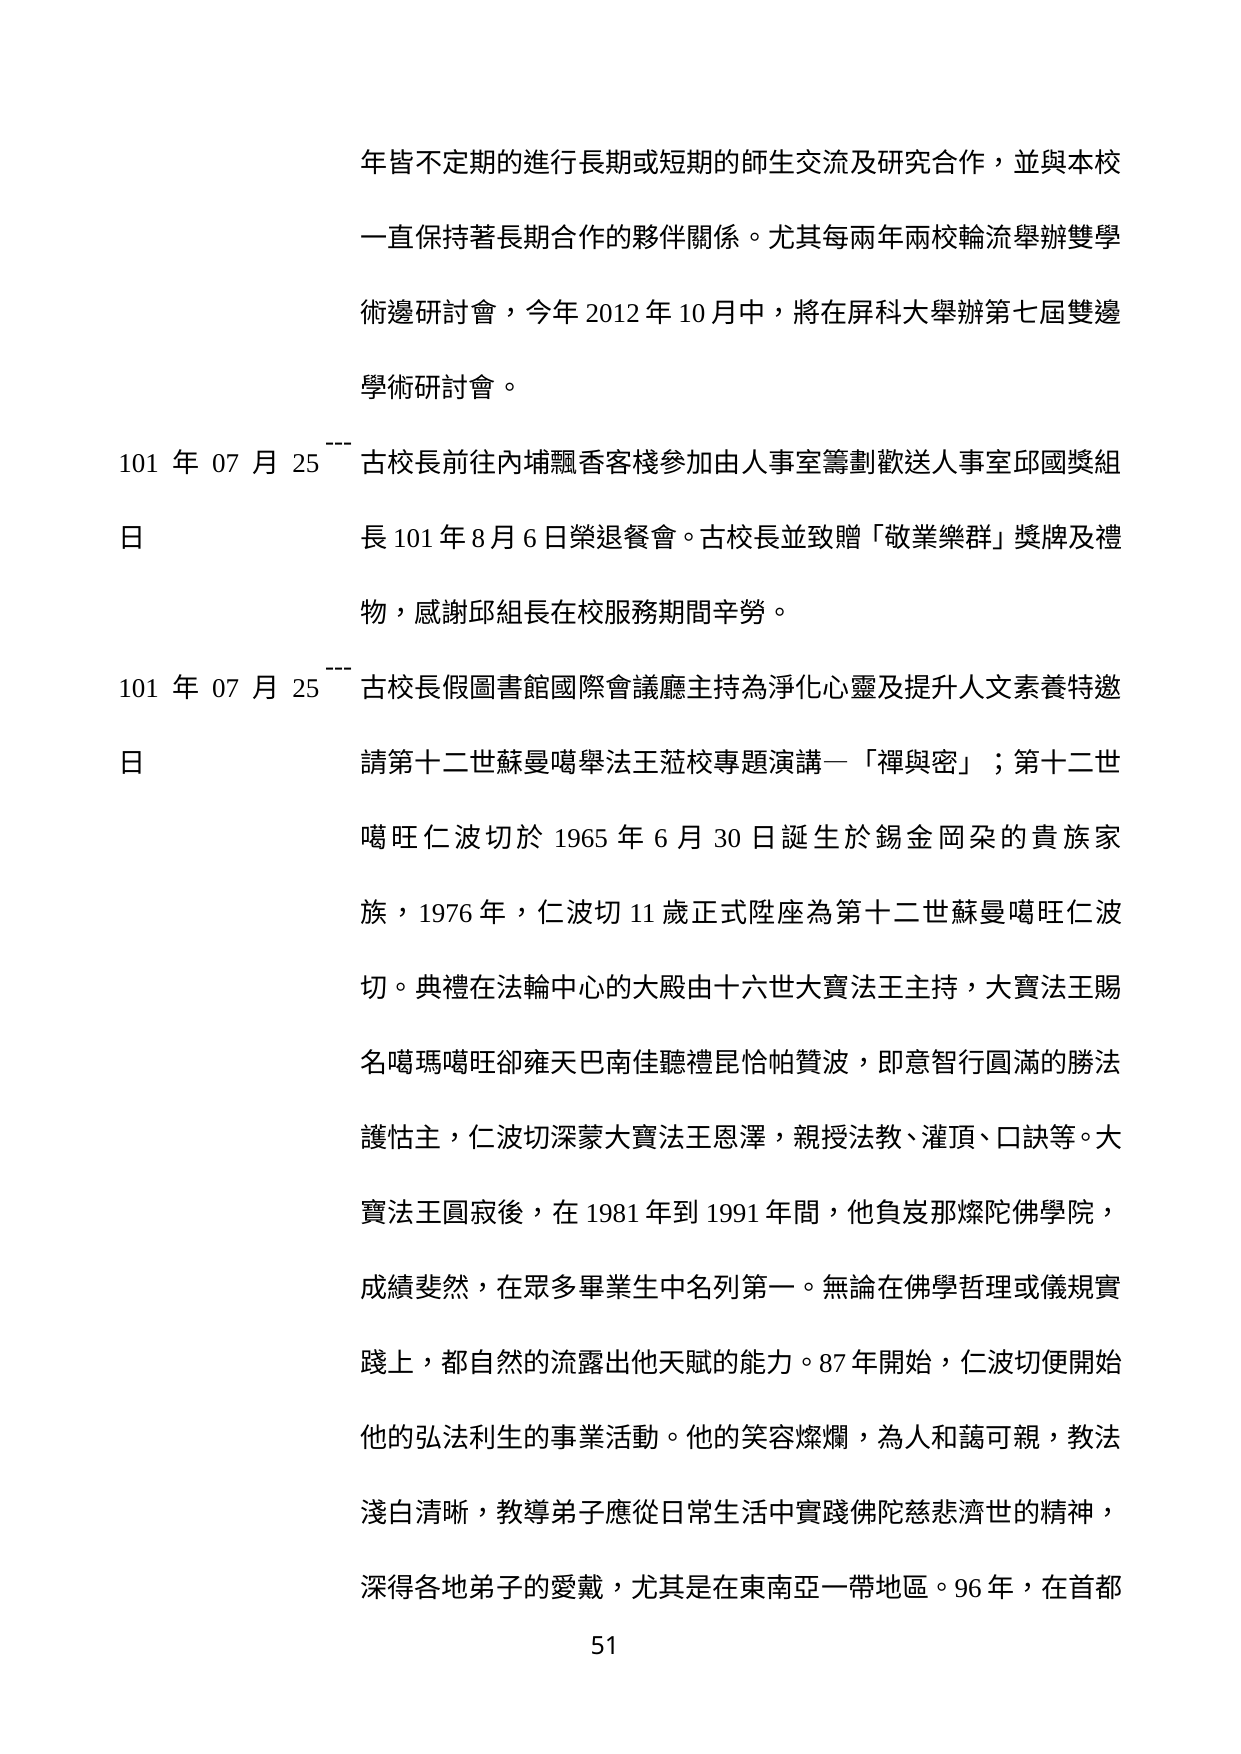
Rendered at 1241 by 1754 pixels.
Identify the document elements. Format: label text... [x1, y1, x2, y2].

table_cell [115, 123, 322, 423]
table_cell 101年07月25日 [115, 423, 322, 648]
table_cell 古校長前往內埔飄香客棧參加由人事室籌劃歡送人事室邱國獎組長101年8月6日榮退餐會。古校長並致贈「敬業樂群」獎牌及禮物，感謝邱組長在校服務期間辛勞。 [358, 423, 1125, 648]
table_cell 古校長假圖書館國際會議廳主持為淨化心靈及提升人文素養特邀請第十二世蘇曼噶舉法王蒞校專題演講—「禪與密」；第十二世噶旺仁波切於1965年6月30日誕生於錫金岡朶的貴族家族，1976年，仁波切11歲正式陞座為第十二世蘇曼噶旺仁波切。典禮在法輪中心的大殿由十六世大寶法王主持，大寶法王賜名噶瑪噶旺卻雍天巴南佳聽禮昆恰帕贊波，即意智行圓滿的勝法護怙主，仁波切深蒙大寶法王恩澤，親授法教、灌頂、口訣等。大寶法王圓寂後，在1981年到1991年間，他負岌那燦陀佛學院，成績斐然，在眾多畢業生中名列第一。無論在佛學哲理或儀規實踐上，都自然的流露出他天賦的能力。87年開始，仁波切便開始他的弘法利生的事業活動。他的笑容燦爛，為人和藹可親，教法淺白清晰，教導弟子應從日常生活中實踐佛陀慈悲濟世的精神，深得各地弟子的愛戴，尤其是在東南亞一帶地區。96年，在首都 [358, 648, 1125, 1623]
table_cell --- [322, 423, 357, 648]
table_cell --- [322, 648, 357, 1623]
table_cell --- [322, 123, 357, 423]
table_cell 101年07月25日 [115, 648, 322, 1623]
table_cell 年皆不定期的進行長期或短期的師生交流及研究合作，並與本校一直保持著長期合作的夥伴關係。尤其每兩年兩校輪流舉辦雙學術邊研討會，今年2012年10月中，將在屏科大舉辦第七屆雙邊學術研討會。 [358, 123, 1125, 423]
